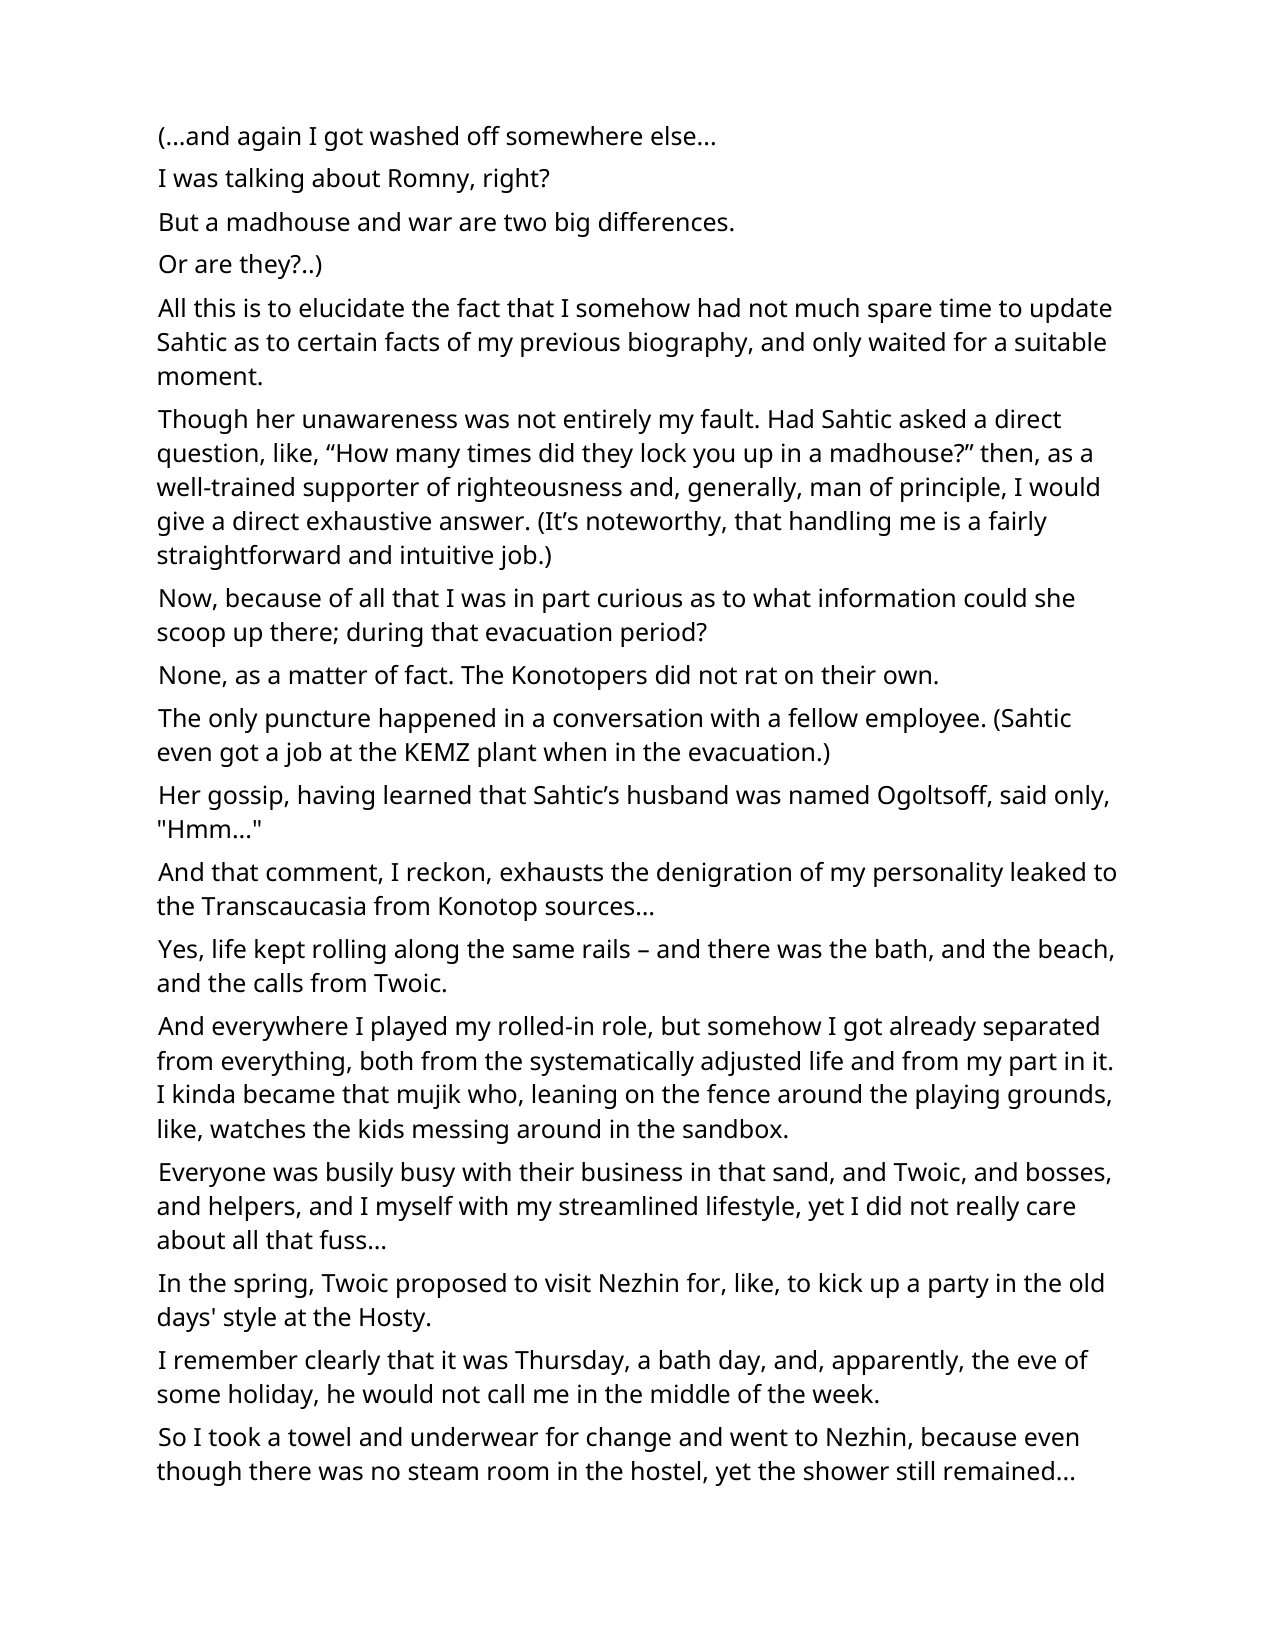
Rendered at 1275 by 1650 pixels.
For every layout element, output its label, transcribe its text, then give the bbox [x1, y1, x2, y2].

text Now, because of all that I was in part curious as to what information could she scoop up there; during that evacuation period? [156, 581, 1118, 649]
text I remember clearly that it was Thursday, a bath day, and, apparently, the eve of some holiday, he would not call me in the middle of the week. [156, 1342, 1118, 1411]
text And that comment, I reckon, exhausts the denigration of my personality leaked to the Transcaucasia from Konotop sources… [156, 855, 1118, 923]
text And everywhere I played my rolled-in role, but somehow I got already separated from everything, both from the systematically adjusted life and from my part in it. I kinda became that mujik who, leaning on the fence around the playing grounds, like, watches the kids messing around in the sandbox. [156, 1009, 1118, 1145]
text Or are they?..) [156, 247, 1118, 281]
text All this is to elucidate the fact that I somehow had not much spare time to update Sahtic as to certain facts of my previous biography, and only waited for a suitable moment. [156, 290, 1118, 392]
text Yes, life kept rolling along the same rails – and there was the bath, and the beach, and the calls from Twoic. [156, 932, 1118, 1000]
text The only puncture happened in a conversation with a fellow employee. (Sahtic even got a job at the KEMZ plant when in the evacuation.) [156, 701, 1118, 769]
text I was talking about Romny, right? [156, 161, 1118, 195]
text Her gossip, having learned that Sahtic’s husband was named Ogoltsoff, said only, "Hmm..." [156, 778, 1118, 846]
text None, as a matter of fact. The Konotopers did not rat on their own. [156, 658, 1118, 692]
text (...and again I got washed off somewhere else... [156, 118, 1118, 152]
text So I took a towel and underwear for change and went to Nezhin, because even though there was no steam room in the hostel, yet the shower still remained... [156, 1419, 1118, 1488]
text In the spring, Twoic proposed to visit Nezhin for, like, to kick up a party in the old days' style at the Hosty. [156, 1265, 1118, 1333]
text Everyone was busily busy with their business in that sand, and Twoic, and bosses, and helpers, and I myself with my streamlined lifestyle, yet I did not really care about all that fuss… [156, 1154, 1118, 1256]
text Though her unawareness was not entirely my fault. Had Sahtic asked a direct question, like, “How many times did they lock you up in a madhouse?” then, as a well-trained supporter of righteousness and, generally, man of principle, I would give a direct exhaustive answer. (It’s noteworthy, that handling me is a fairly straightforward and intuitive job.) [156, 401, 1118, 572]
text But a madhouse and war are two big differences. [156, 204, 1118, 238]
